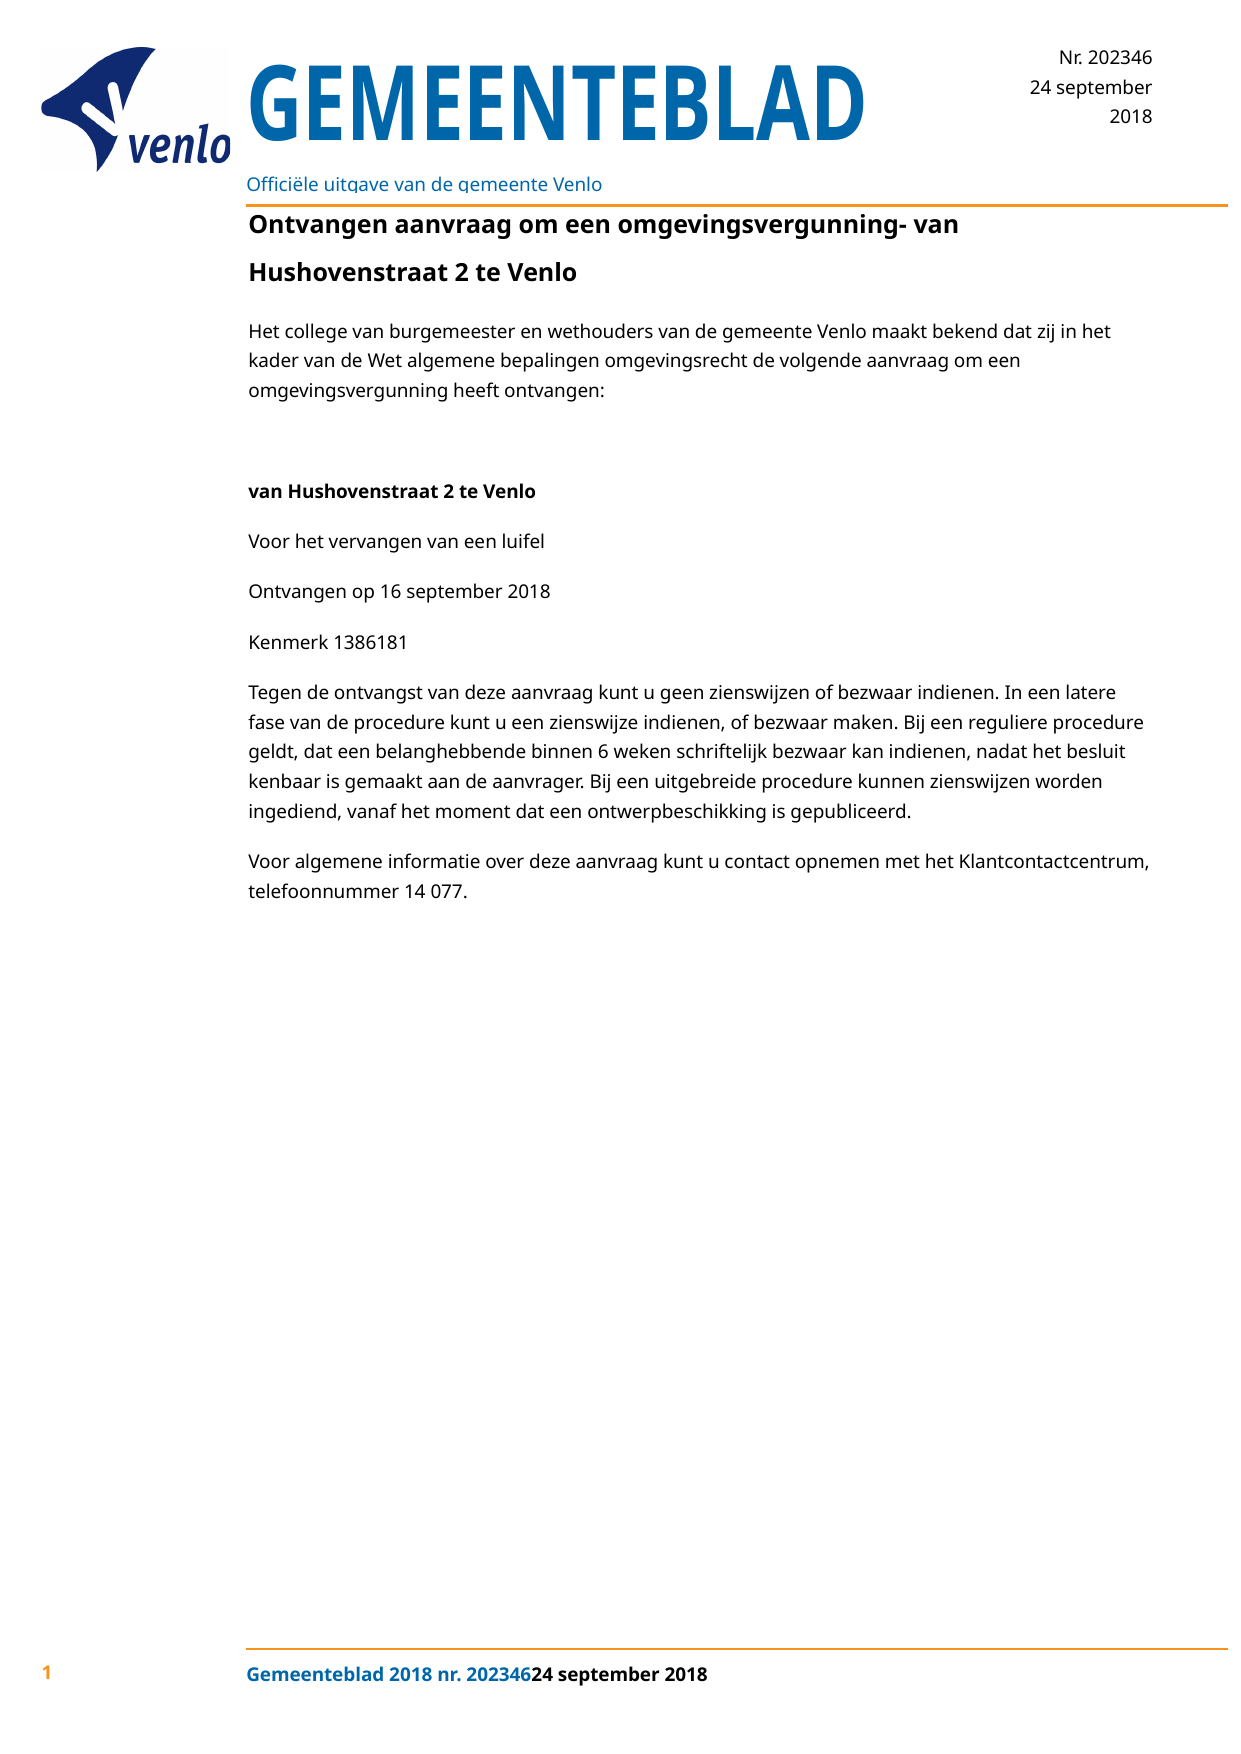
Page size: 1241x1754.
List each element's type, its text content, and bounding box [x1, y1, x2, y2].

text Kenmerk 1386181 [248, 629, 1152, 655]
text Ontvangen op 16 september 2018 [248, 579, 1152, 604]
text Het college van burgemeester en wethouders van de gemeente Venlo maakt bekend dat zij in het kader van de Wet algemene bepalingen omgevingsrecht de volgende aanvraag om een omgevingsvergunning heeft ontvangen: [248, 318, 1152, 403]
text Ontvangen aanvraag om een omgevingsvergunning- van Hushovenstraat 2 te Venlo [248, 207, 1152, 288]
text van Hushovenstraat 2 te Venlo [248, 478, 1152, 504]
text Voor algemene informatie over deze aanvraag kunt u contact opnemen met het Klantcontactcentrum, telefoonnummer 14 077. [248, 848, 1152, 904]
text Tegen de ontvangst van deze aanvraag kunt u geen zienswijzen of bezwaar indienen. In een latere fase van de procedure kunt u een zienswijze indienen, of bezwaar maken. Bij een reguliere procedure geldt, dat een belanghebbende binnen 6 weken schriftelijk bezwaar kan indienen, nadat het besluit kenbaar is gemaakt aan de aanvrager. Bij een uitgebreide procedure kunnen zienswijzen worden ingediend, vanaf het moment dat een ontwerpbeschikking is gepubliceerd. [248, 679, 1152, 824]
picture [41, 47, 231, 172]
text Voor het vervangen van een luifel [248, 528, 1152, 554]
